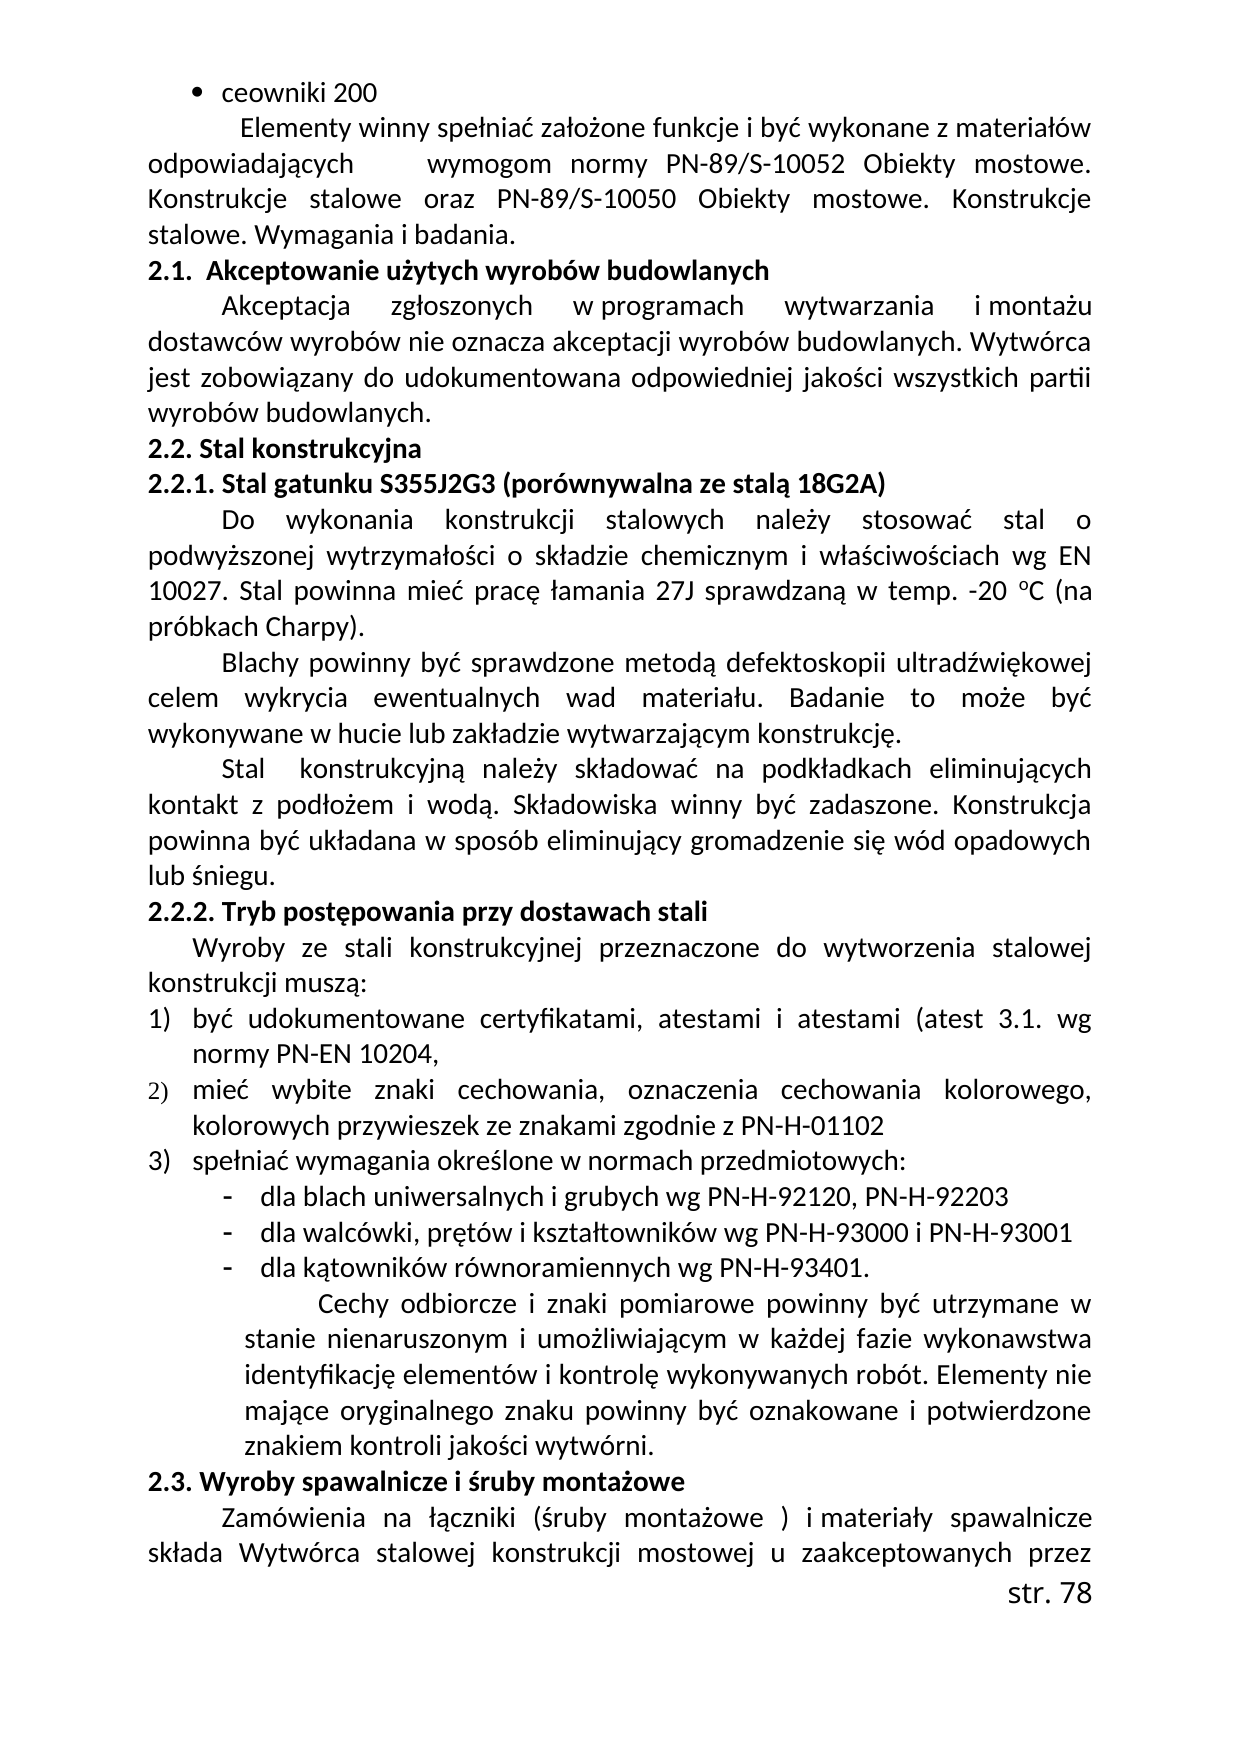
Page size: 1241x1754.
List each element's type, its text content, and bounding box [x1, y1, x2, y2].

text 2.1. Akceptowanie użytych wyrobów budowlanych [148, 252, 1093, 287]
text Stal konstrukcyjną należy składować na podkładkach eliminujących kontakt z podłożem i wodą. Składowiska winny być zadaszone. Konstrukcja powinna być układana w sposób eliminujący gromadzenie się wód opadowych lub śniegu. [148, 751, 1093, 893]
text Wyroby ze stali konstrukcyjnej przeznaczone do wytworzenia stalowej konstrukcji muszą: [148, 929, 1093, 1000]
list dla walcówki, prętów i kształtowników wg PN‑H‑93000 i PN‑H‑93001 [223, 1214, 1093, 1249]
text Zamówienia na łączniki (śruby montażowe ) i materiały spawalnicze składa Wytwórca stalowej konstrukcji mostowej u zaakceptowanych przez [148, 1499, 1093, 1570]
text Blachy powinny być sprawdzone metodą defektoskopii ultradźwiękowej celem wykrycia ewentualnych wad materiału. Badanie to może być wykonywane w hucie lub zakładzie wytwarzającym konstrukcję. [148, 644, 1093, 751]
list Cechy odbiorcze i znaki pomiarowe powinny być utrzymane w stanie nienaruszonym i umożliwiającym w każdej fazie wykonawstwa identyfikację elementów i kontrolę wykonywanych robót. Elementy nie mające oryginalnego znaku powinny być oznakowane i potwierdzone znakiem kontroli jakości wytwórni. [244, 1285, 1093, 1463]
text 2.2. Stal konstrukcyjna [148, 430, 1093, 466]
text 2.2.2. Tryb postępowania przy dostawach stali [148, 893, 1093, 929]
text Akceptacja zgłoszonych w programach wytwarzania i montażu dostawców wyrobów nie oznacza akceptacji wyrobów budowlanych. Wytwórca jest zobowiązany do udokumentowana odpowiedniej jakości wszystkich partii wyrobów budowlanych. [148, 287, 1093, 430]
text Elementy winny spełniać założone funkcje i być wykonane z materiałów odpowiadających wymogom normy PN-89/S-10052 Obiekty mostowe. Konstrukcje stalowe oraz PN-89/S-10050 Obiekty mostowe. Konstrukcje stalowe. Wymagania i badania. [148, 109, 1093, 252]
list być udokumentowane certyfikatami, atestami i atestami (atest 3.1. wg normy PN-EN 10204, [148, 1000, 1093, 1071]
list spełniać wymagania określone w normach przedmiotowych: [148, 1142, 1093, 1178]
list dla blach uniwersalnych i grubych wg PN‑H‑92120, PN‑H‑92203 [223, 1178, 1093, 1214]
list mieć wybite znaki cechowania, oznaczenia cechowania kolorowego, kolorowych przywieszek ze znakami zgodnie z PN‑H‑01102 [148, 1071, 1093, 1142]
text 2.2.1. Stal gatunku S355J2G3 (porównywalna ze stalą 18G2A) [148, 466, 1093, 501]
list ceowniki 200 [148, 74, 1093, 109]
text Do wykonania konstrukcji stalowych należy stosować stal o podwyższonej wytrzymałości o składzie chemicznym i właściwościach wg EN 10027. Stal powinna mieć pracę łamania 27J sprawdzaną w temp. -20 oC (na próbkach Charpy). [148, 501, 1093, 644]
text 2.3. Wyroby spawalnicze i śruby montażowe [148, 1463, 1093, 1499]
list dla kątowników równoramiennych wg PN‑H‑93401. [223, 1249, 1093, 1285]
